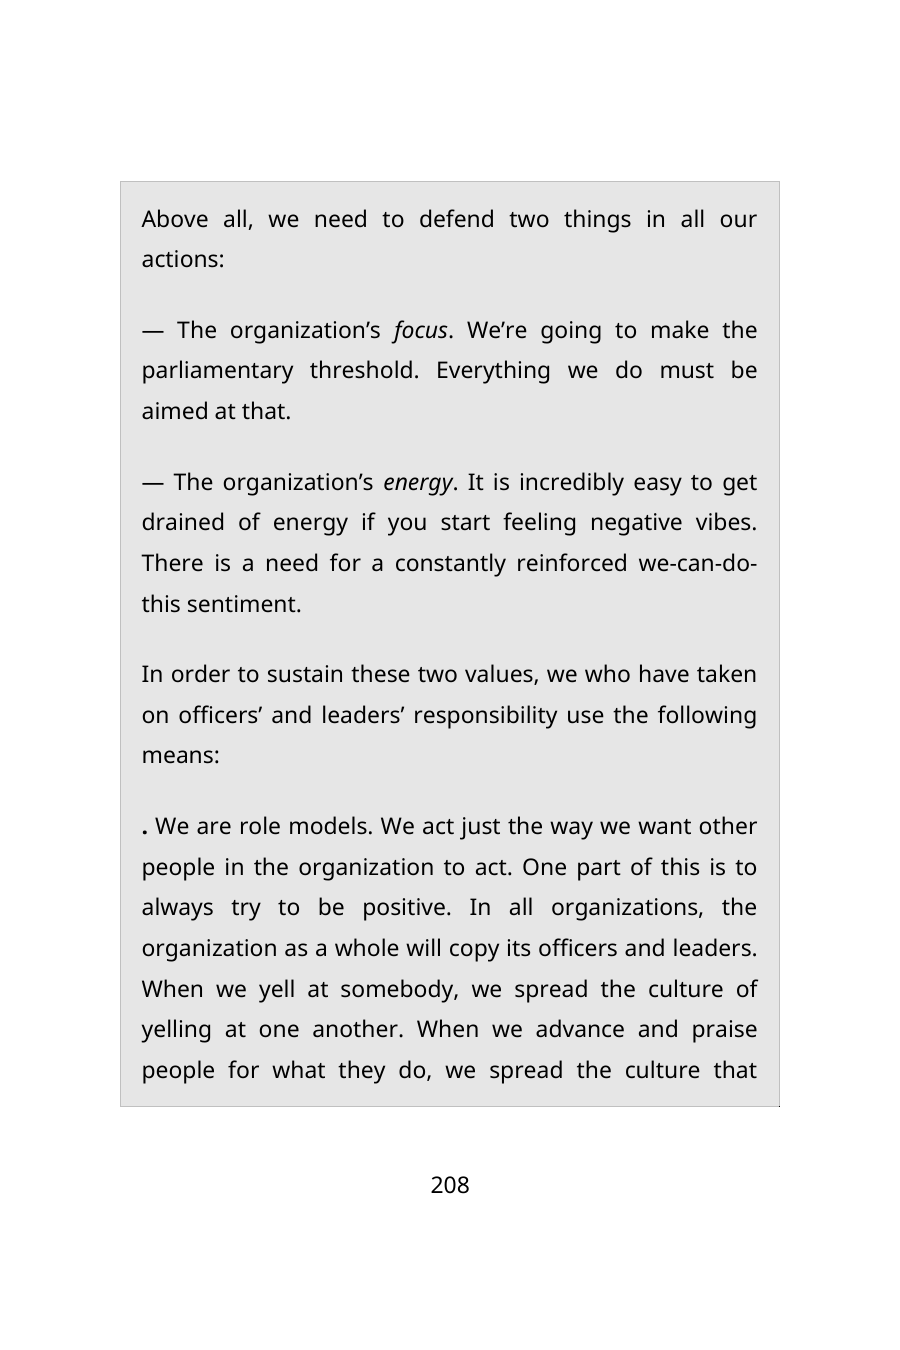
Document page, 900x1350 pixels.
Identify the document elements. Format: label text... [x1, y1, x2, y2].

text Above all, we need to defend two things in all our actions: [121, 182, 779, 274]
text . We are role models. We act just the way we want other people in the organization to act. One part of this is to always try to be positive. In all organizations, the organization as a whole will copy its officers and leaders. When we yell at somebody, we spread the culture of yelling at one another. When we advance and praise people for what they do, we spread the culture that [121, 789, 779, 1106]
text — The organization’s energy. It is incredibly easy to get drained of energy if you start feeling negative vibes. There is a need for a constantly reinforced we-can-do-this sentiment. [121, 444, 779, 619]
text In order to sustain these two values, we who have taken on officers’ and leaders’ responsibility use the following means: [121, 637, 779, 771]
text — The organization’s focus. We’re going to make the parliamentary threshold. Everything we do must be aimed at that. [121, 292, 779, 426]
